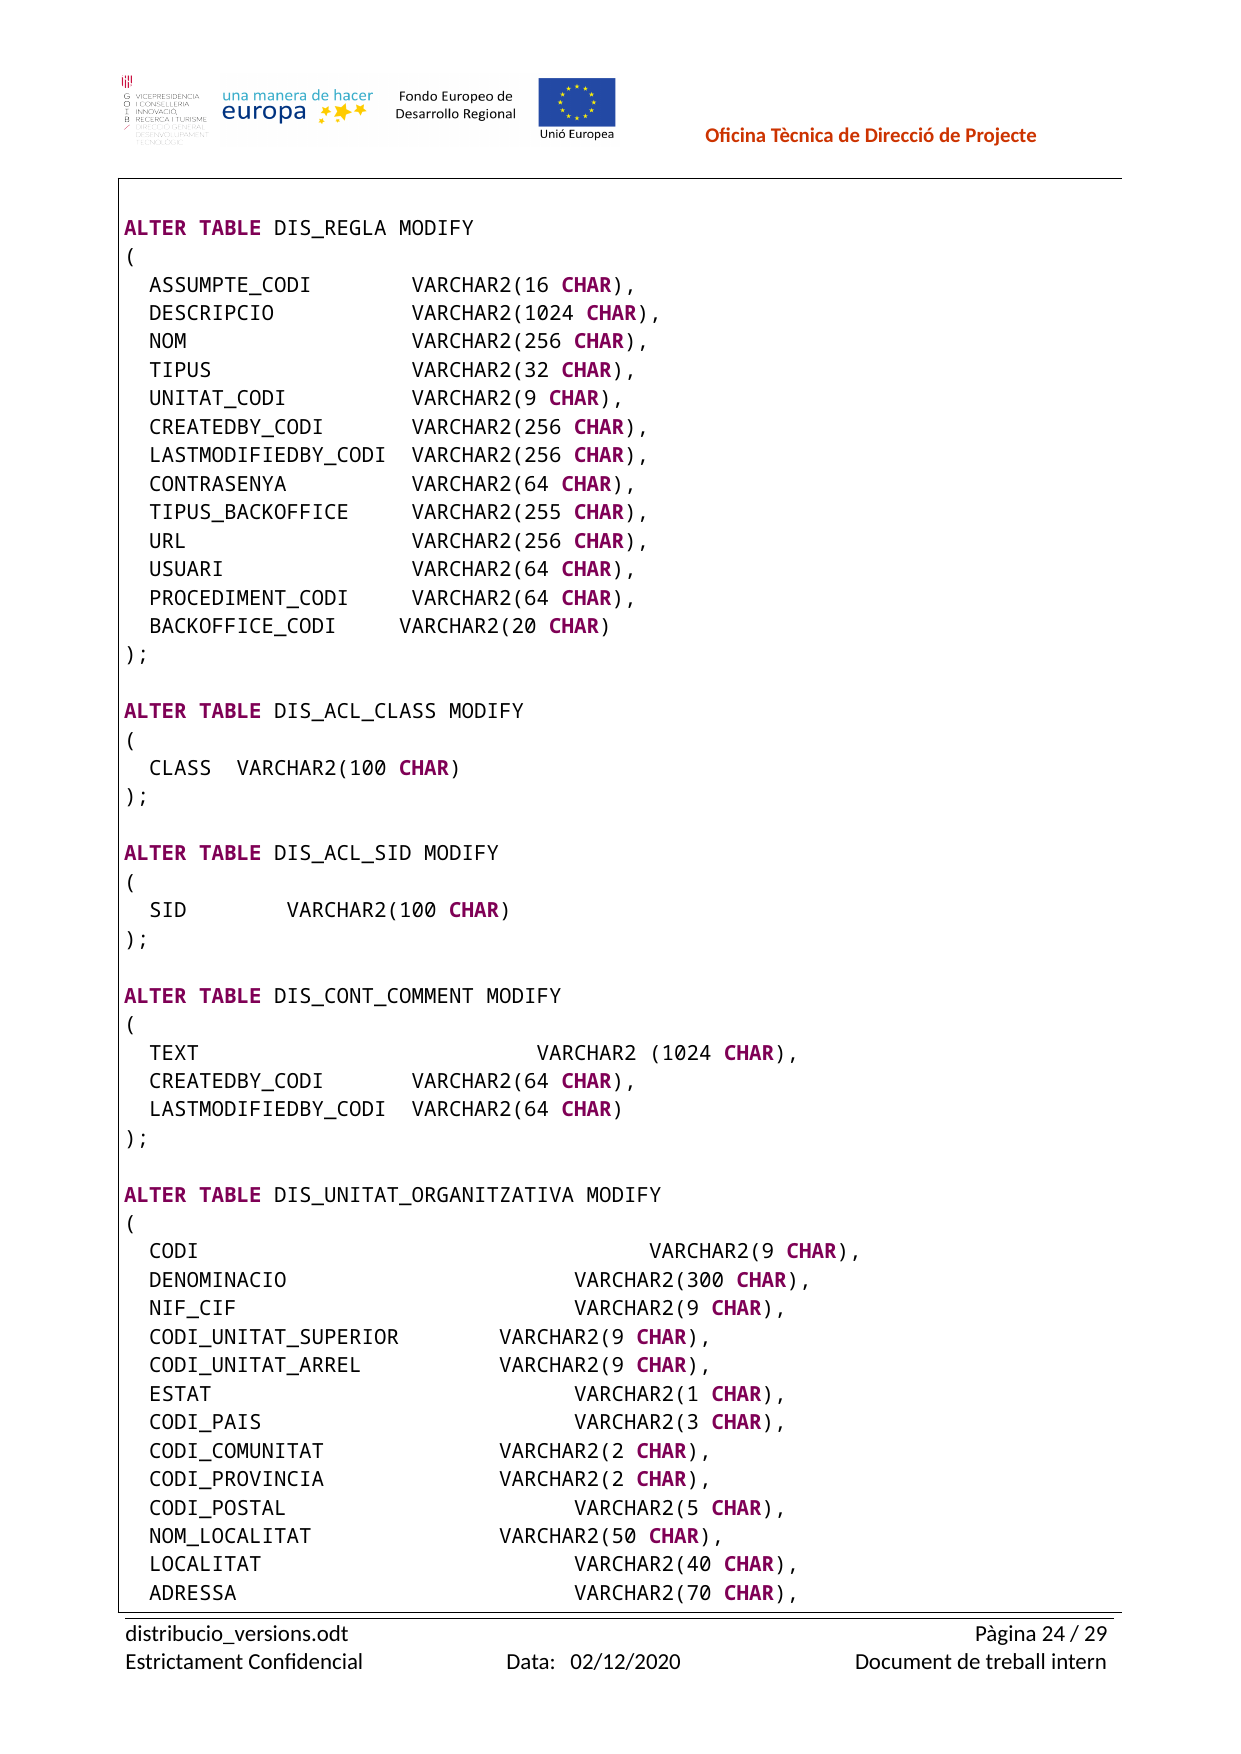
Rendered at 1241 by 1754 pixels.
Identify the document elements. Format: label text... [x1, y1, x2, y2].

table_header ALTER TABLE DIS_REGLA MODIFY ( ASSUMPTE_CODI VARCHAR2(16 CHAR), DESCRIPCIO VARCHAR2(1024 CHAR), NOM VARCHAR2(256 CHAR), TIPUS VARCHAR2(32 CHAR), UNITAT_CODI VARCHAR2(9 CHAR), CREATEDBY_CODI VARCHAR2(256 CHAR), LASTMODIFIEDBY_CODI VARCHAR2(256 CHAR), CONTRASENYA VARCHAR2(64 CHAR), TIPUS_BACKOFFICE VARCHAR2(255 CHAR), URL VARCHAR2(256 CHAR), USUARI VARCHAR2(64 CHAR), PROCEDIMENT_CODI VARCHAR2(64 CHAR), BACKOFFICE_CODI VARCHAR2(20 CHAR) ); ALTER TABLE DIS_ACL_CLASS MODIFY ( CLASS VARCHAR2(100 CHAR) ); ALTER TABLE DIS_ACL_SID MODIFY ( SID VARCHAR2(100 CHAR) ); ALTER TABLE DIS_CONT_COMMENT MODIFY ( TEXT VARCHAR2 (1024 CHAR), CREATEDBY_CODI VARCHAR2(64 CHAR), LASTMODIFIEDBY_CODI VARCHAR2(64 CHAR) ); ALTER TABLE DIS_UNITAT_ORGANITZATIVA MODIFY ( CODI VARCHAR2(9 CHAR), DENOMINACIO VARCHAR2(300 CHAR), NIF_CIF VARCHAR2(9 CHAR), CODI_UNITAT_SUPERIOR VARCHAR2(9 CHAR), CODI_UNITAT_ARREL VARCHAR2(9 CHAR), ESTAT VARCHAR2(1 CHAR), CODI_PAIS VARCHAR2(3 CHAR), CODI_COMUNITAT VARCHAR2(2 CHAR), CODI_PROVINCIA VARCHAR2(2 CHAR), CODI_POSTAL VARCHAR2(5 CHAR), NOM_LOCALITAT VARCHAR2(50 CHAR), LOCALITAT VARCHAR2(40 CHAR), ADRESSA VARCHAR2(70 CHAR), [119, 179, 1122, 1612]
picture [219, 73, 621, 147]
picture [118, 73, 213, 147]
